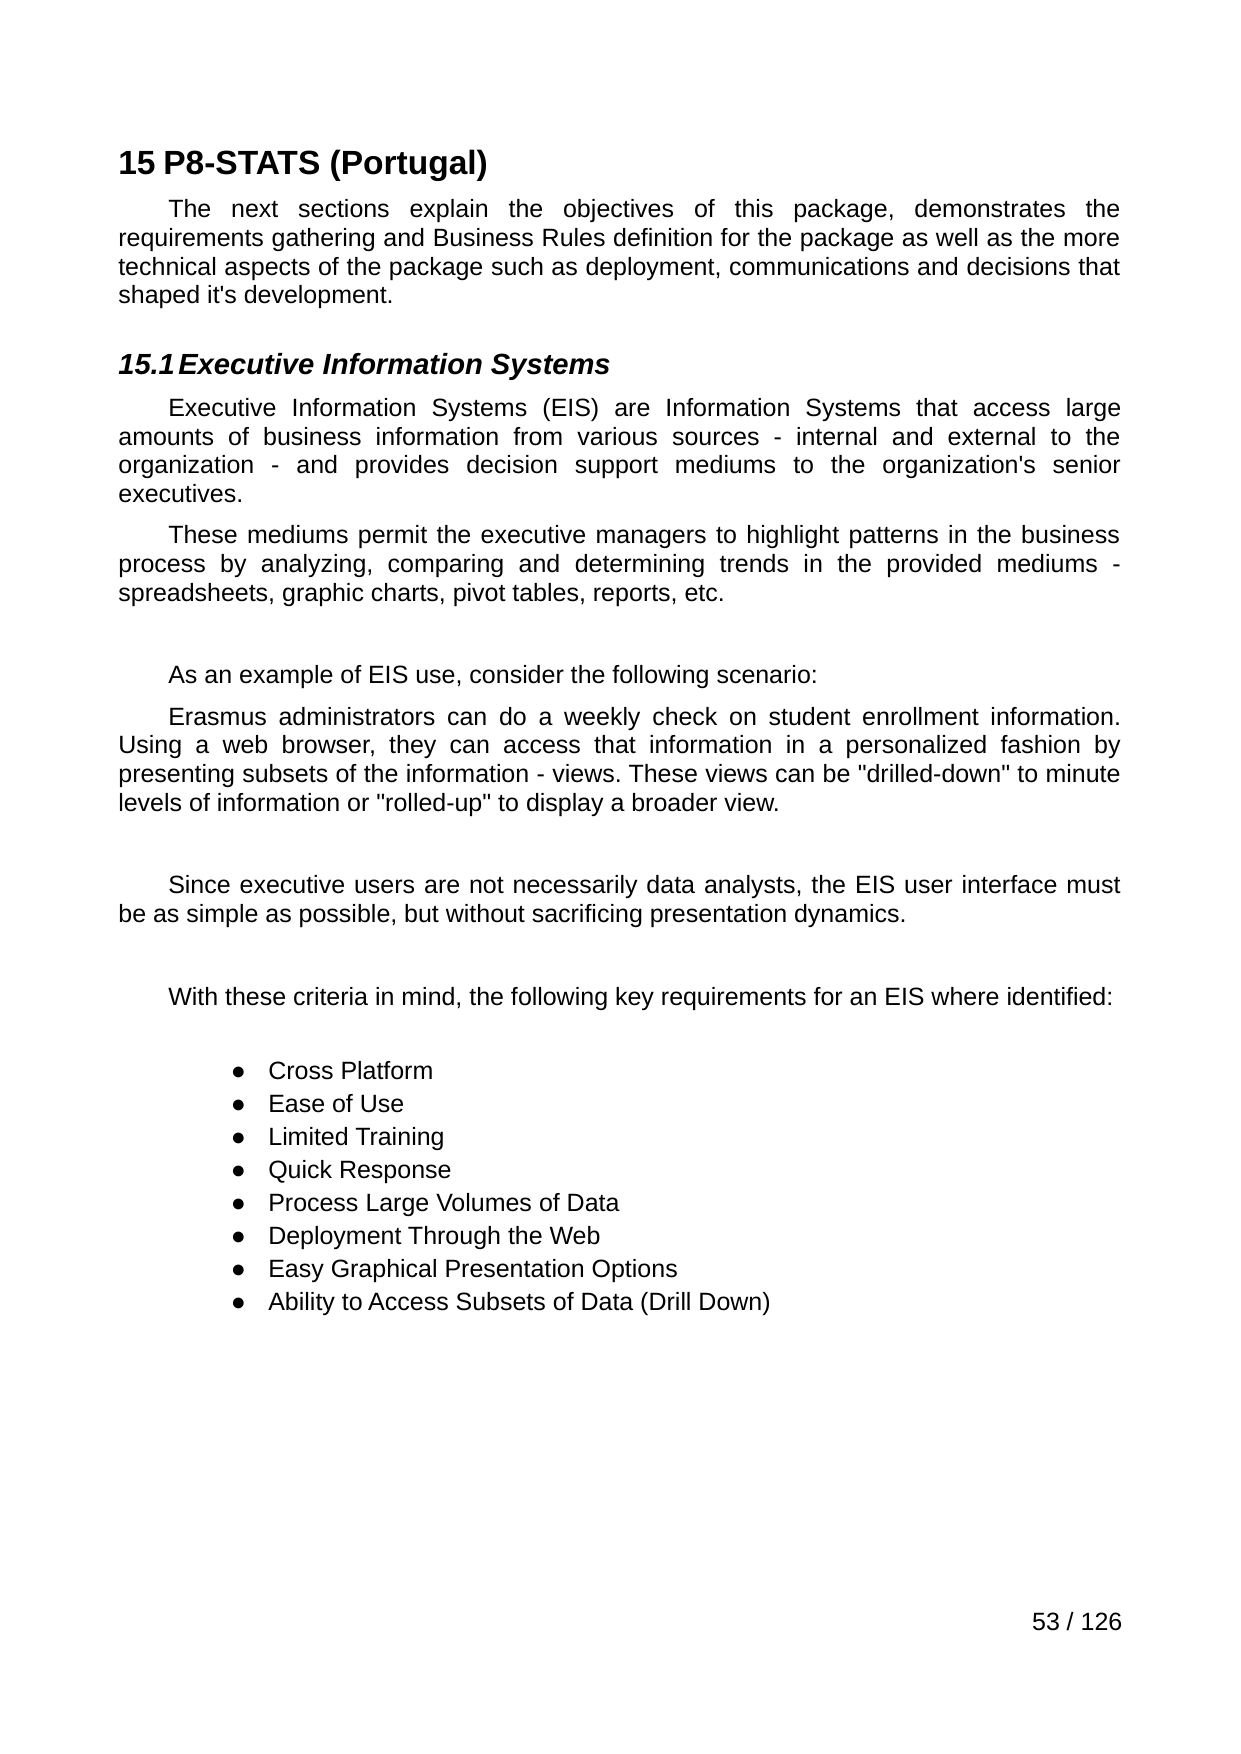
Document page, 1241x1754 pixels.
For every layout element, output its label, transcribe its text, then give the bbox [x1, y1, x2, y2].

subtitle P8-STATS (Portugal) [118, 143, 1122, 182]
list Process Large Volumes of Data [231, 1188, 1122, 1217]
list Limited Training [231, 1122, 1122, 1151]
text Since executive users are not necessarily data analysts, the EIS user interface must be as simple as possible, but without sacrificing presentation dynamics. [118, 870, 1122, 928]
list Ease of Use [231, 1089, 1122, 1118]
list Easy Graphical Presentation Options [231, 1254, 1122, 1283]
list Quick Response [231, 1155, 1122, 1184]
text With these criteria in mind, the following key requirements for an EIS where identified: [118, 982, 1122, 1010]
text Executive Information Systems (EIS) are Information Systems that access large amounts of business information from various sources - internal and external to the organization - and provides decision support mediums to the organization's senior executives. [118, 393, 1122, 508]
text As an example of EIS use, consider the following scenario: [118, 660, 1122, 689]
list Deployment Through the Web [231, 1221, 1122, 1250]
text The next sections explain the objectives of this package, demonstrates the requirements gathering and Business Rules definition for the package as well as the more technical aspects of the package such as deployment, communications and decisions that shaped it's development. [118, 194, 1122, 309]
list Cross Platform [231, 1056, 1122, 1084]
text Erasmus administrators can do a weekly check on student enrollment information. Using a web browser, they can access that information in a personalized fashion by presenting subsets of the information - views. These views can be "drilled-down" to minute levels of information or "rolled-up" to display a broader view. [118, 702, 1122, 817]
subtitle Executive Information Systems [118, 347, 1122, 380]
list Ability to Access Subsets of Data (Drill Down) [231, 1287, 1122, 1316]
text These mediums permit the executive managers to highlight patterns in the business process by analyzing, comparing and determining trends in the provided mediums - spreadsheets, graphic charts, pivot tables, reports, etc. [118, 520, 1122, 607]
